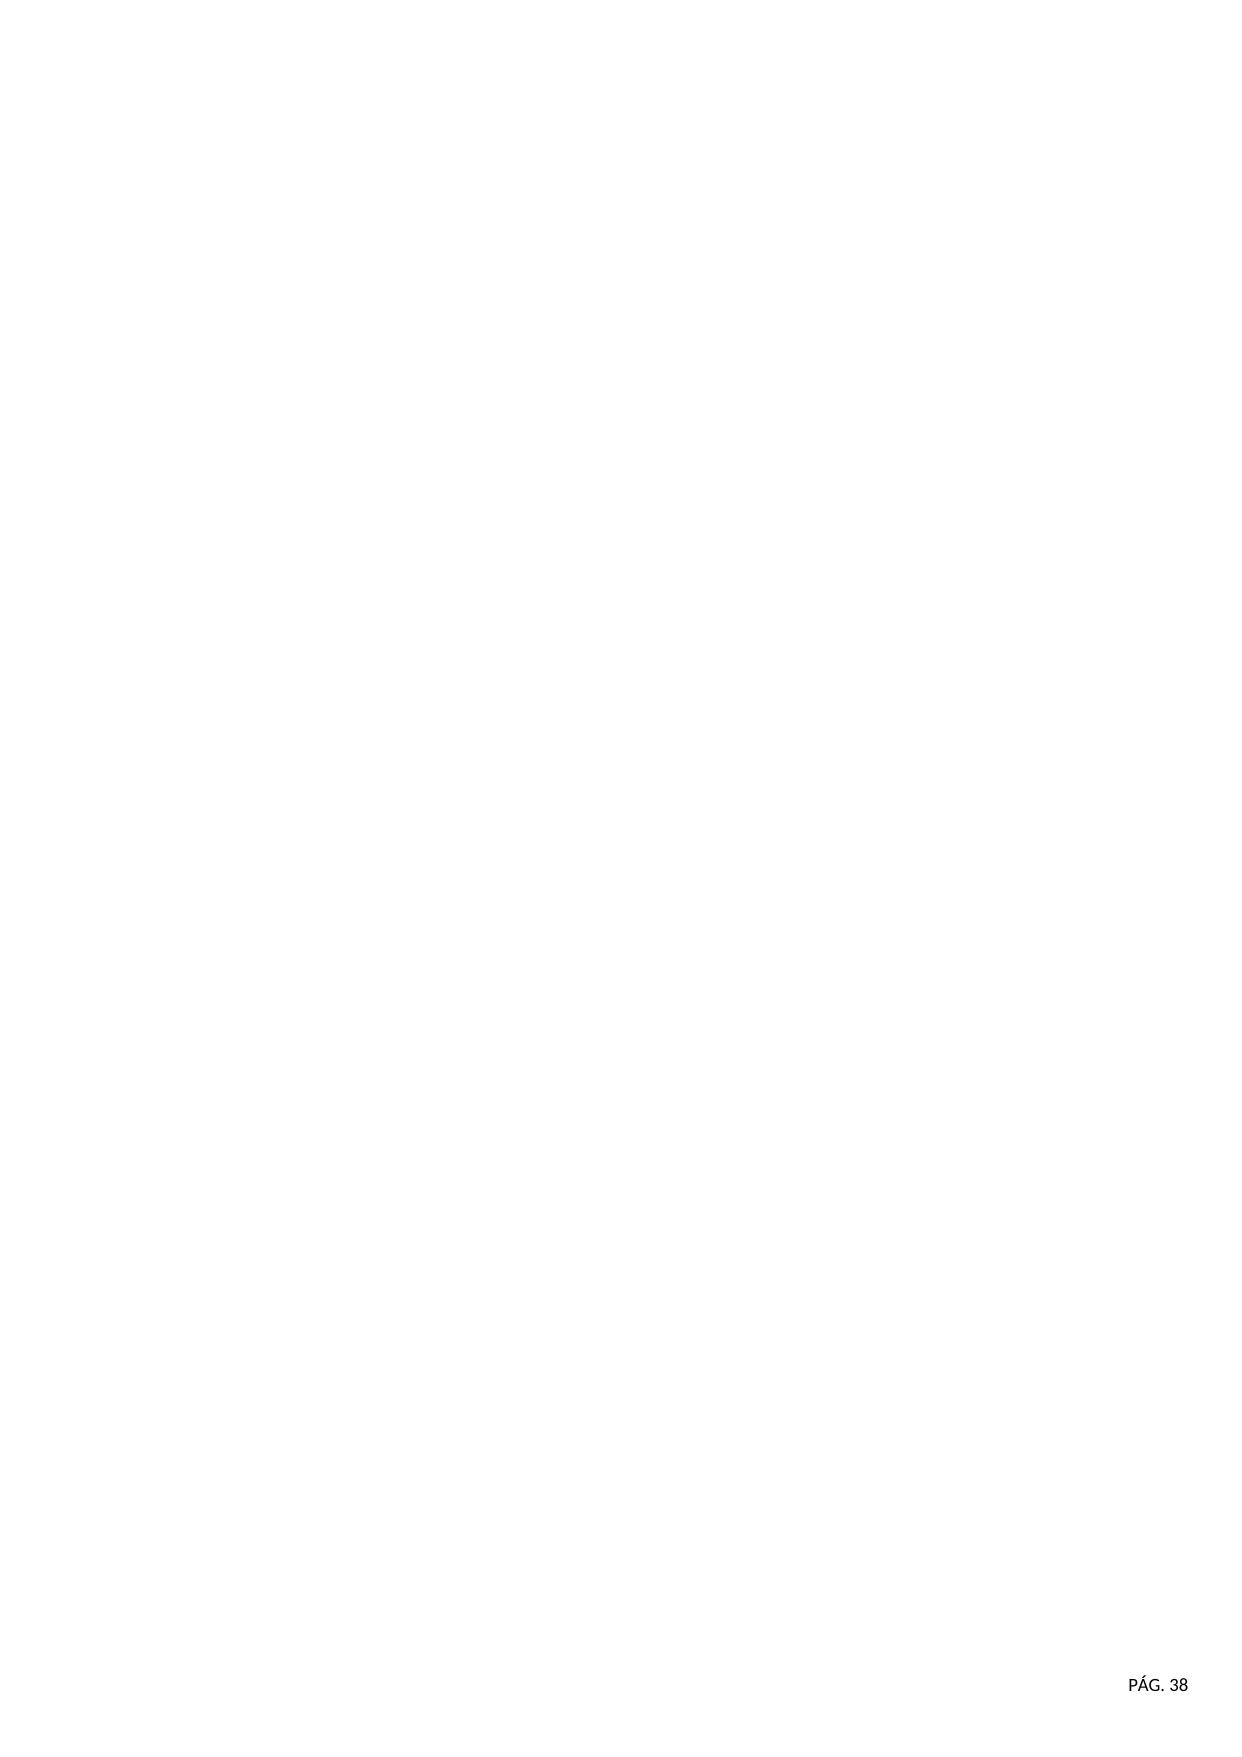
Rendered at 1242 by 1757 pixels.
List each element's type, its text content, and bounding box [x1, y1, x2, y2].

text PÁG. 38 [175, 1673, 1188, 1696]
